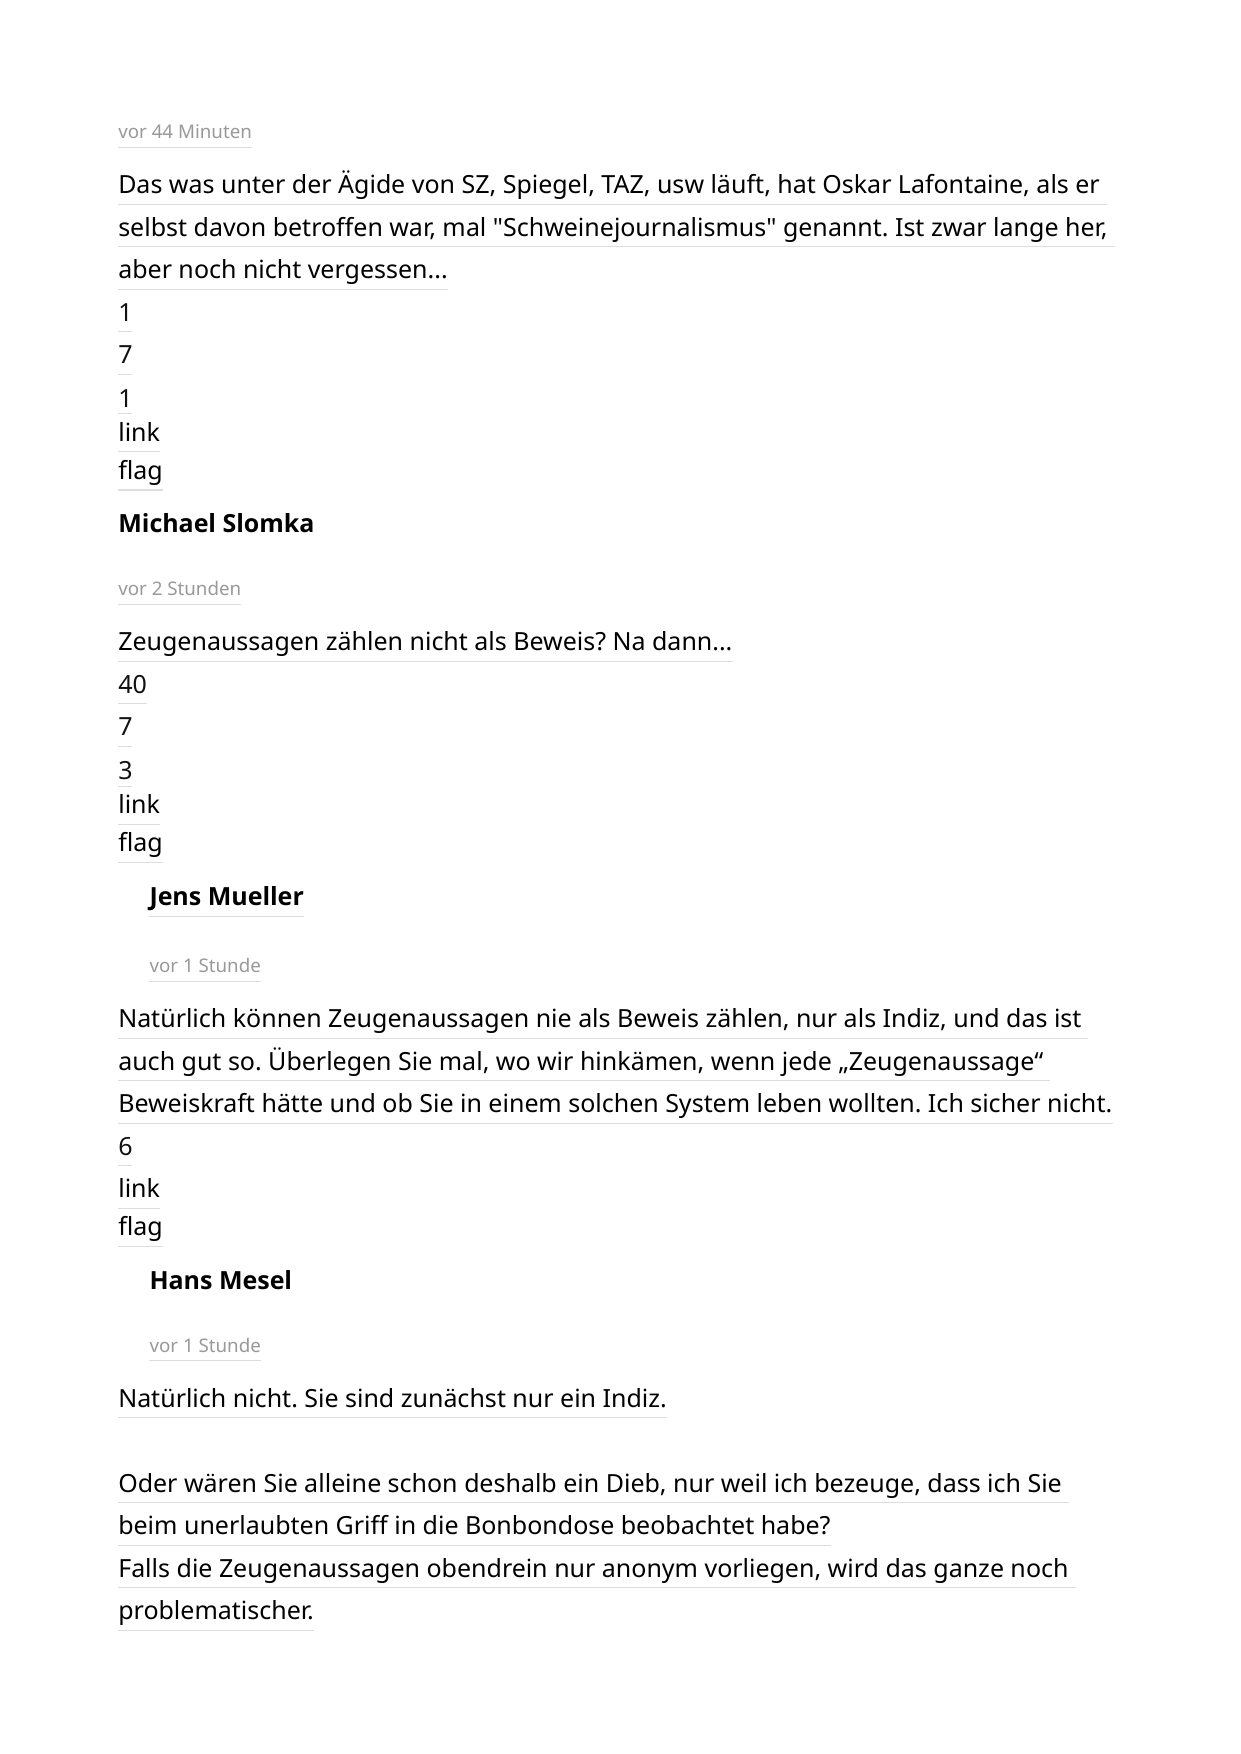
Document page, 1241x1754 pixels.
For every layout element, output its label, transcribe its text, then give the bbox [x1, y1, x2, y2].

text 7 [118, 709, 1122, 747]
text 6 [118, 1128, 1122, 1166]
text link [118, 414, 1122, 452]
text flag [118, 825, 1122, 863]
text Hans Mesel [149, 1262, 1122, 1297]
text Zeugenaussagen zählen nicht als Beweis? Na dann... [118, 624, 1122, 662]
text vor 1 Stunde [149, 952, 1117, 982]
text 7 [118, 337, 1122, 375]
text 1 [118, 294, 1122, 332]
text Natürlich können Zeugenaussagen nie als Beweis zählen, nur als Indiz, und das ist auch gut so. Überlegen Sie mal, wo wir hinkämen, wenn jede „Zeugenaussage“ Beweiskraft hätte und ob Sie in einem solchen System leben wollten. Ich sicher nicht. [118, 1001, 1122, 1124]
text vor 1 Stunde [149, 1332, 1117, 1361]
text 3 [118, 752, 1122, 787]
text 40 [118, 667, 1122, 704]
text vor 2 Stunden [118, 576, 1117, 605]
text 1 [118, 379, 1122, 414]
text link [118, 1171, 1122, 1209]
text link [118, 787, 1122, 825]
text Jens Mueller [149, 878, 1122, 917]
text vor 44 Minuten [118, 118, 1117, 148]
text Das was unter der Ägide von SZ, Spiegel, TAZ, usw läuft, hat Oskar Lafontaine, als er selbst davon betroffen war, mal "Schweinejournalismus" genannt. Ist zwar lange her, aber noch nicht vergessen... [118, 167, 1122, 290]
text flag [118, 452, 1122, 491]
text Michael Slomka [118, 506, 1122, 540]
text Natürlich nicht. Sie sind zunächst nur ein Indiz. Oder wären Sie alleine schon deshalb ein Dieb, nur weil ich bezeuge, dass ich Sie beim unerlaubten Griff in die Bonbondose beobachtet habe? Falls die Zeugenaussagen obendrein nur anonym vorliegen, wird das ganze noch problematischer. [118, 1380, 1122, 1631]
text flag [118, 1209, 1122, 1247]
